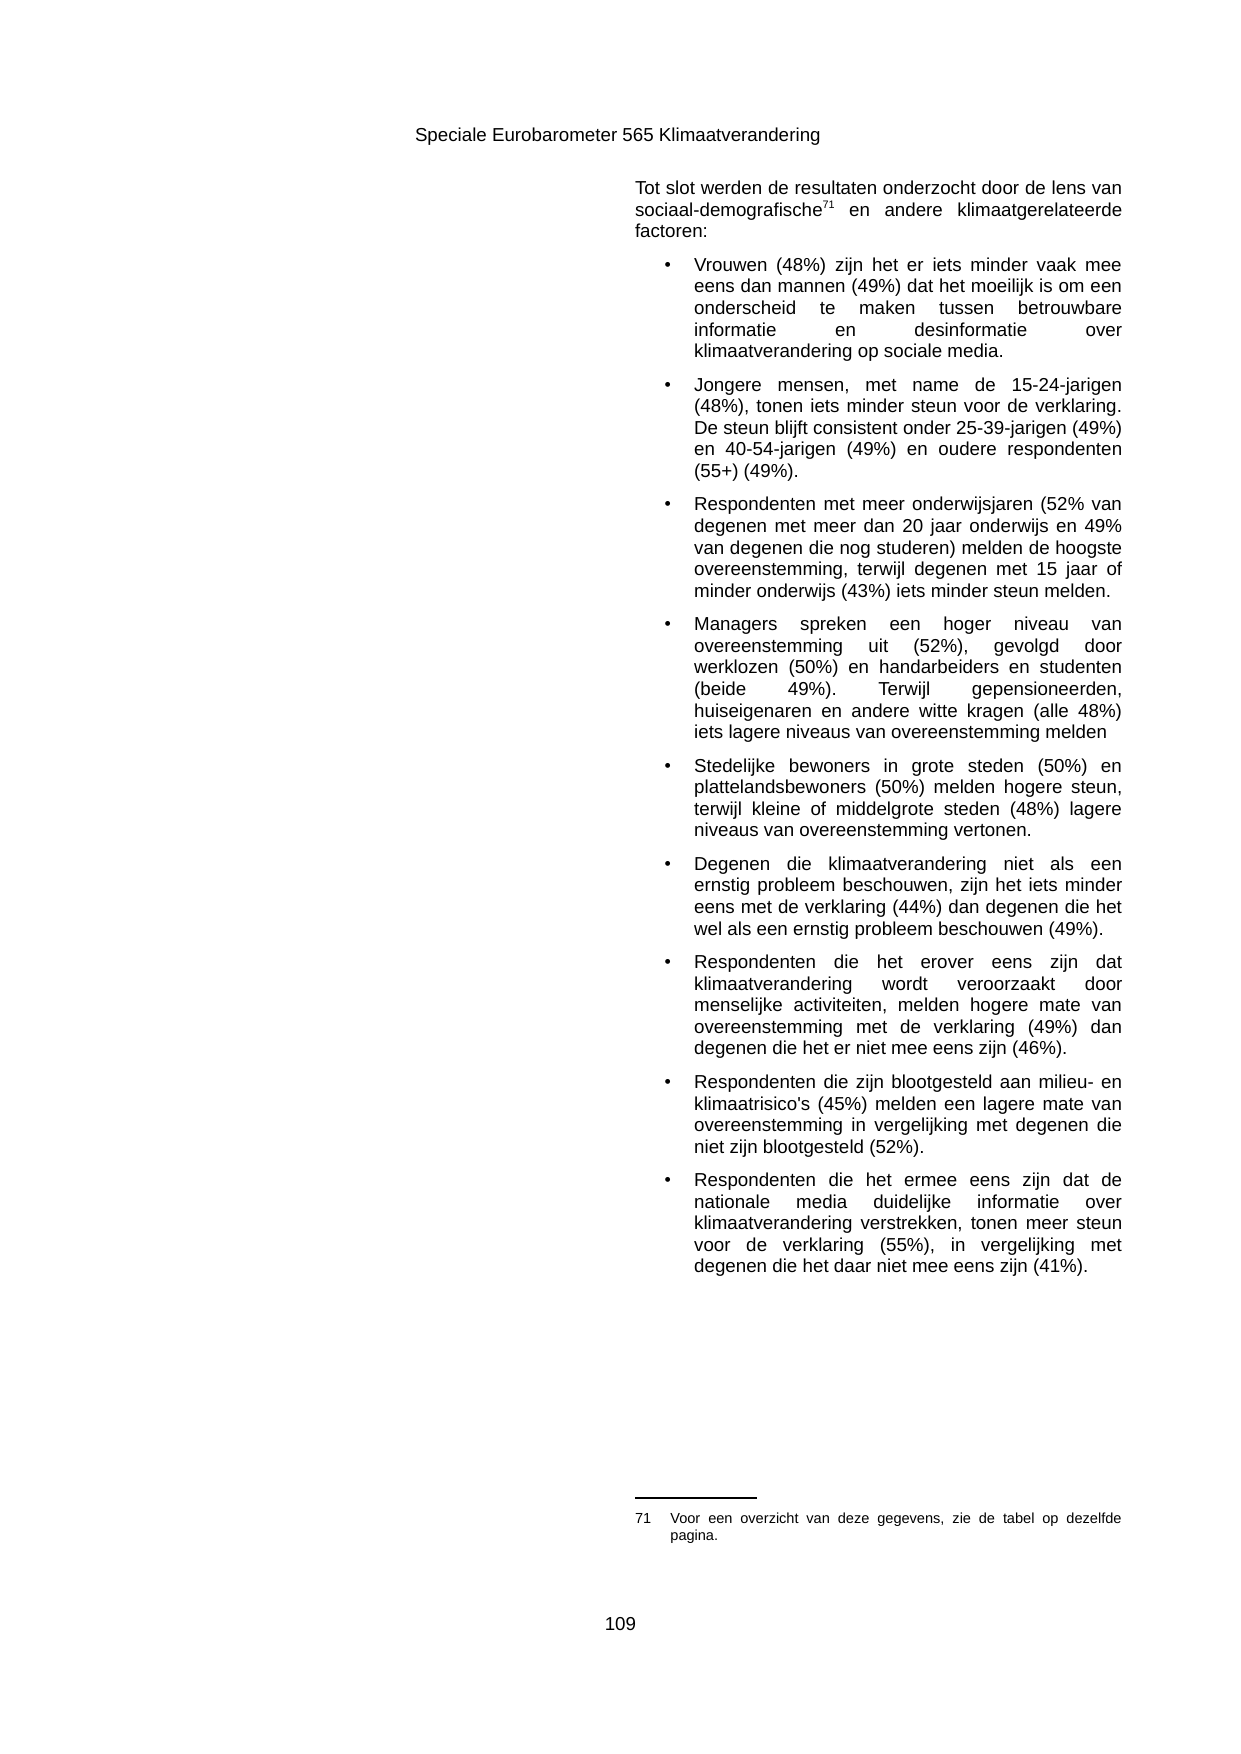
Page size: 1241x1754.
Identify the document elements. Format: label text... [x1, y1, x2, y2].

text Tot slot werden de resultaten onderzocht door de lens van sociaal-demografische en andere klimaatgerelateerde factoren: [635, 177, 1122, 242]
list Managers spreken een hoger niveau van overeenstemming uit (52%), gevolgd door werklozen (50%) en handarbeiders en studenten (beide 49%). Terwijl gepensioneerden, huiseigenaren en andere witte kragen (alle 48%) iets lagere niveaus van overeenstemming melden [664, 613, 1122, 742]
list Respondenten die zijn blootgesteld aan milieu- en klimaatrisico's (45%) melden een lagere mate van overeenstemming in vergelijking met degenen die niet zijn blootgesteld (52%). [664, 1071, 1122, 1157]
list Respondenten die het erover eens zijn dat klimaatverandering wordt veroorzaakt door menselijke activiteiten, melden hogere mate van overeenstemming met de verklaring (49%) dan degenen die het er niet mee eens zijn (46%). [664, 951, 1122, 1059]
list Vrouwen (48%) zijn het er iets minder vaak mee eens dan mannen (49%) dat het moeilijk is om een onderscheid te maken tussen betrouwbare informatie en desinformatie over klimaatverandering op sociale media. [664, 254, 1122, 362]
list Respondenten die het ermee eens zijn dat de nationale media duidelijke informatie over klimaatverandering verstrekken, tonen meer steun voor de verklaring (55%), in vergelijking met degenen die het daar niet mee eens zijn (41%). [664, 1169, 1122, 1277]
text Voor een overzicht van deze gegevens, zie de tabel op dezelfde pagina. [635, 1510, 1122, 1543]
list Jongere mensen, met name de 15-24-jarigen (48%), tonen iets minder steun voor de verklaring. De steun blijft consistent onder 25-39-jarigen (49%) en 40-54-jarigen (49%) en oudere respondenten (55+) (49%). [664, 373, 1122, 481]
list Respondenten met meer onderwijsjaren (52% van degenen met meer dan 20 jaar onderwijs en 49% van degenen die nog studeren) melden de hoogste overeenstemming, terwijl degenen met 15 jaar of minder onderwijs (43%) iets minder steun melden. [664, 493, 1122, 601]
list Stedelijke bewoners in grote steden (50%) en plattelandsbewoners (50%) melden hogere steun, terwijl kleine of middelgrote steden (48%) lagere niveaus van overeenstemming vertonen. [664, 754, 1122, 841]
list Degenen die klimaatverandering niet als een ernstig probleem beschouwen, zijn het iets minder eens met de verklaring (44%) dan degenen die het wel als een ernstig probleem beschouwen (49%). [664, 853, 1122, 939]
